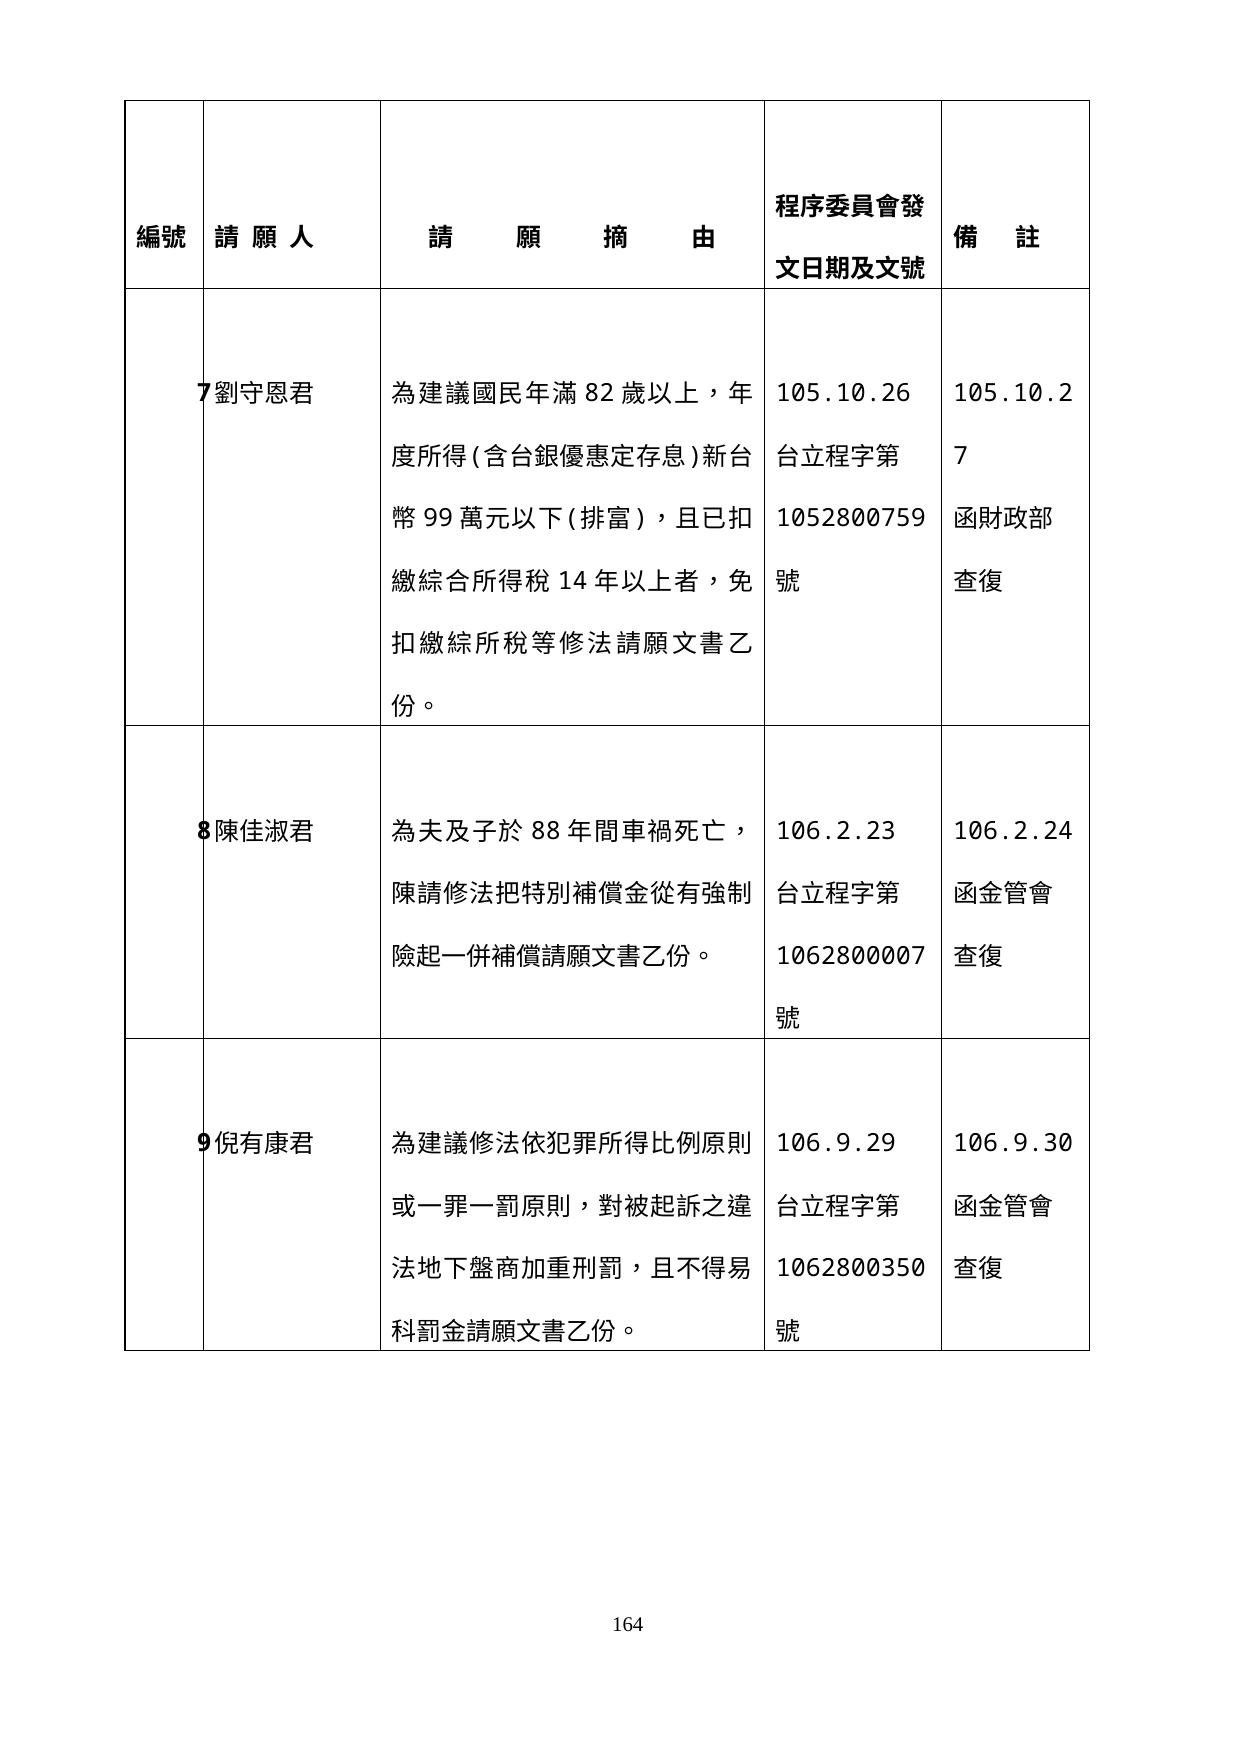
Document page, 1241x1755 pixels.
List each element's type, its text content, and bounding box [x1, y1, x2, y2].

table_header 請 願 人 [204, 101, 380, 288]
table_cell 陳佳淑君 [204, 726, 380, 1038]
table_cell [126, 289, 203, 725]
table_header 請 願 摘 由 [381, 101, 764, 288]
table_header 編號 [126, 101, 203, 288]
table_cell 劉守恩君 [204, 289, 380, 725]
table_cell 105.10.26 台立程字第 1052800759號 [765, 289, 941, 725]
table_header 備 註 [942, 101, 1089, 288]
table_cell 為夫及子於88年間車禍死亡，陳請修法把特別補償金從有強制險起一併補償請願文書乙份。 [381, 726, 764, 1038]
table_cell 為建議國民年滿82歲以上，年度所得(含台銀優惠定存息)新台幣99萬元以下(排富)，且已扣繳綜合所得稅14年以上者，免扣繳綜所稅等修法請願文書乙份。 [381, 289, 764, 725]
table_cell 106.9.30 函金管會 查復 [942, 1039, 1089, 1350]
table_cell 106.9.29 台立程字第 1062800350號 [765, 1039, 941, 1350]
table_cell 倪有康君 [204, 1039, 380, 1350]
table_cell 為建議修法依犯罪所得比例原則或一罪一罰原則，對被起訴之違法地下盤商加重刑罰，且不得易科罰金請願文書乙份。 [381, 1039, 764, 1350]
table_cell 106.2.24 函金管會 查復 [942, 726, 1089, 1038]
table_cell [126, 1039, 203, 1350]
table_cell 106.2.23 台立程字第 1062800007號 [765, 726, 941, 1038]
table_cell 105.10.27 函財政部 查復 [942, 289, 1089, 725]
table_header 程序委員會發文日期及文號 [765, 101, 941, 288]
table_cell [126, 726, 203, 1038]
